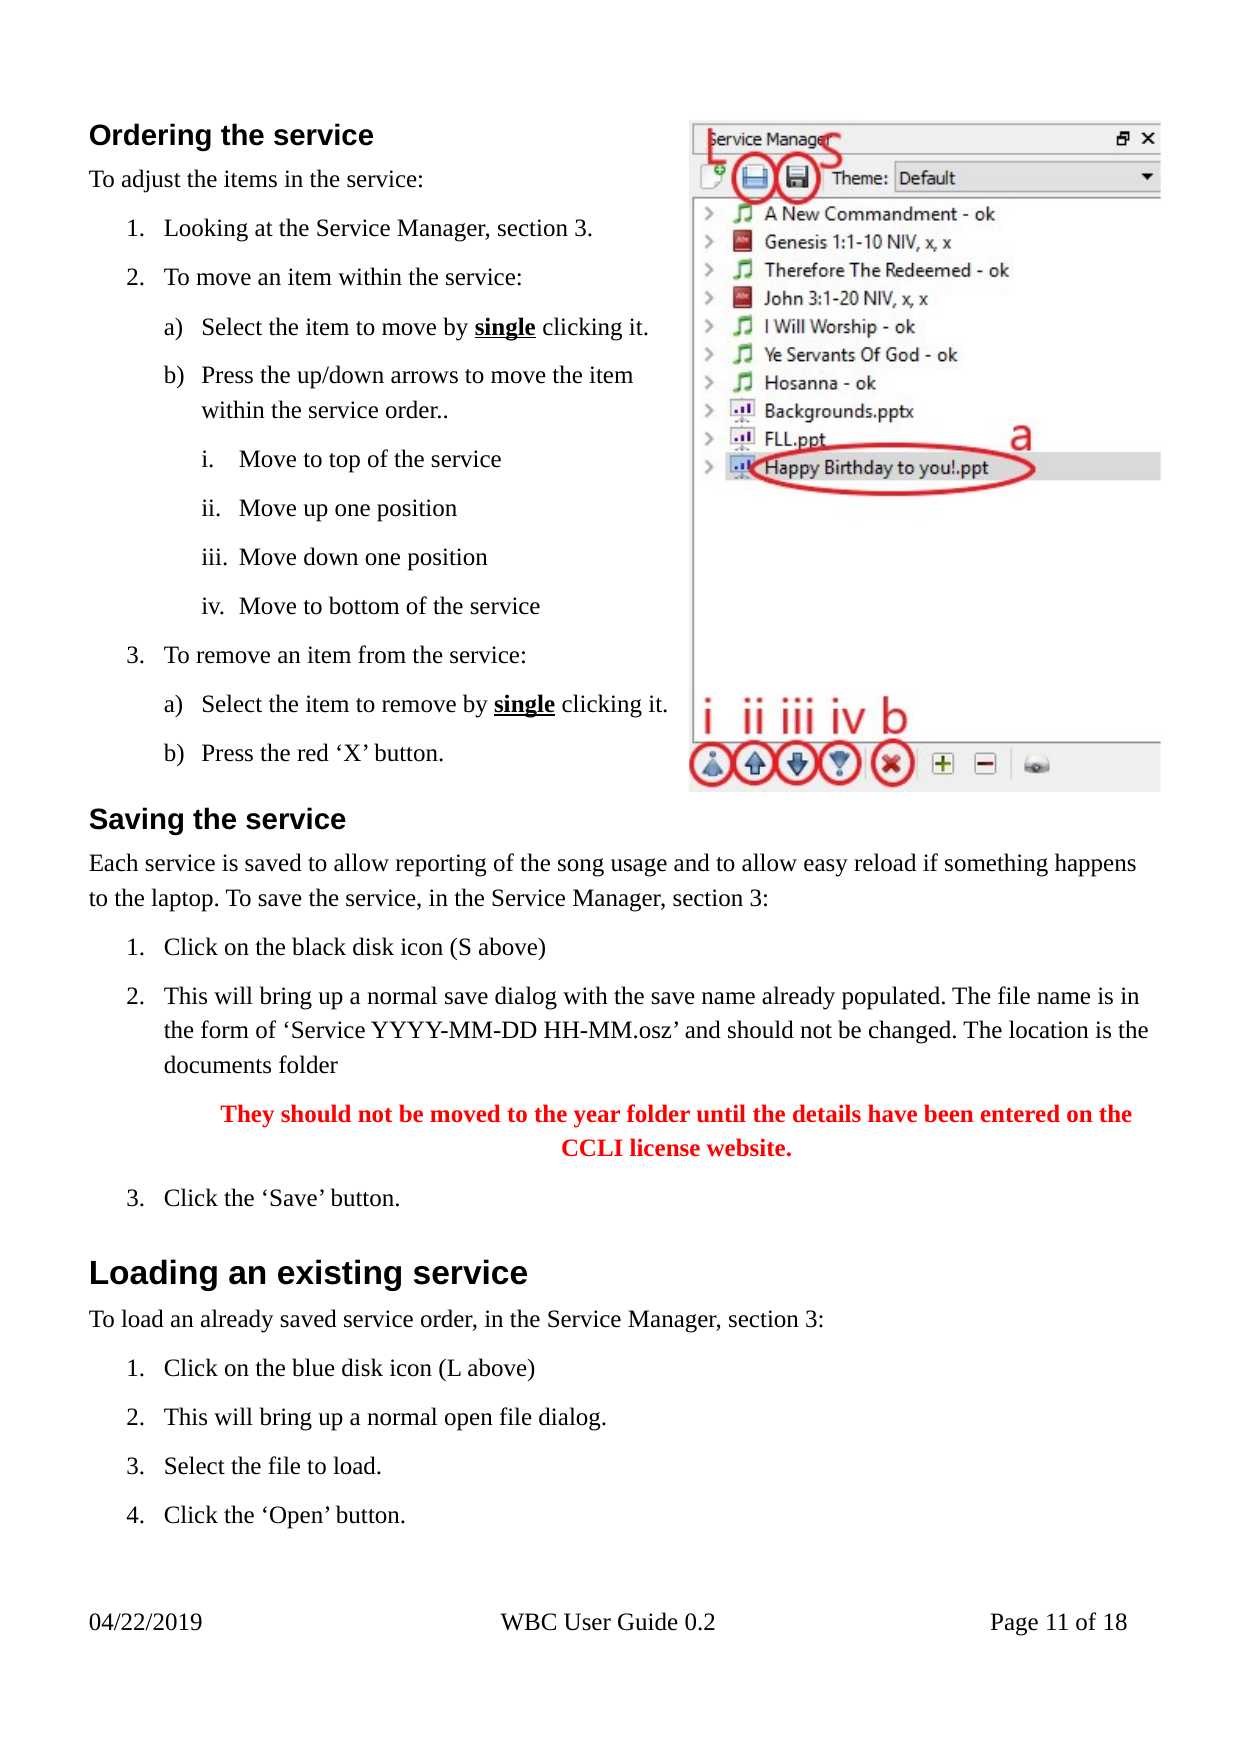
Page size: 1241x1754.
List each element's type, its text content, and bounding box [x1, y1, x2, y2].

list To remove an item from the service: [126, 640, 688, 669]
list Click the ‘Save’ button. [126, 1183, 1152, 1211]
text To load an already saved service order, in the Service Manager, section 3: [88, 1304, 1152, 1332]
subtitle Saving the service [88, 802, 1152, 836]
list Looking at the Service Manager, section 3. [126, 213, 688, 242]
list Click on the blue disk icon (L above) [126, 1353, 1152, 1381]
text To adjust the items in the service: [88, 164, 688, 193]
list Move up one position [201, 493, 688, 522]
subtitle Ordering the service [88, 118, 1152, 152]
list Press the red ‘X’ button. [163, 738, 688, 767]
subtitle Loading an existing service [88, 1252, 1152, 1291]
list Select the item to move by single clicking it. [163, 312, 688, 340]
list Move to bottom of the service [201, 591, 688, 620]
list This will bring up a normal save dialog with the save name already populated. The file name is in the form of ‘Service YYYY-MM-DD HH-MM.osz’ and should not be changed. The location is the documents folder [126, 981, 1152, 1079]
list Move to top of the service [201, 444, 688, 473]
text Each service is saved to allow reporting of the song usage and to allow easy reload if something happens to the laptop. To save the service, in the Service Manager, section 3: [88, 848, 1152, 912]
list This will bring up a normal open file dialog. [126, 1402, 1152, 1431]
list To move an item within the service: [126, 262, 688, 291]
list Press the up/down arrows to move the item within the service order.. [163, 361, 688, 424]
list Click the ‘Open’ button. [126, 1500, 1152, 1529]
list Select the item to remove by single clicking it. [163, 689, 688, 718]
list Select the file to load. [126, 1451, 1152, 1479]
list Move down one position [201, 542, 688, 571]
list Click on the black disk icon (S above) [126, 932, 1152, 961]
picture [688, 119, 1161, 792]
list They should not be moved to the year folder until the details have been entered on the CCLI license website. [163, 1099, 1152, 1162]
